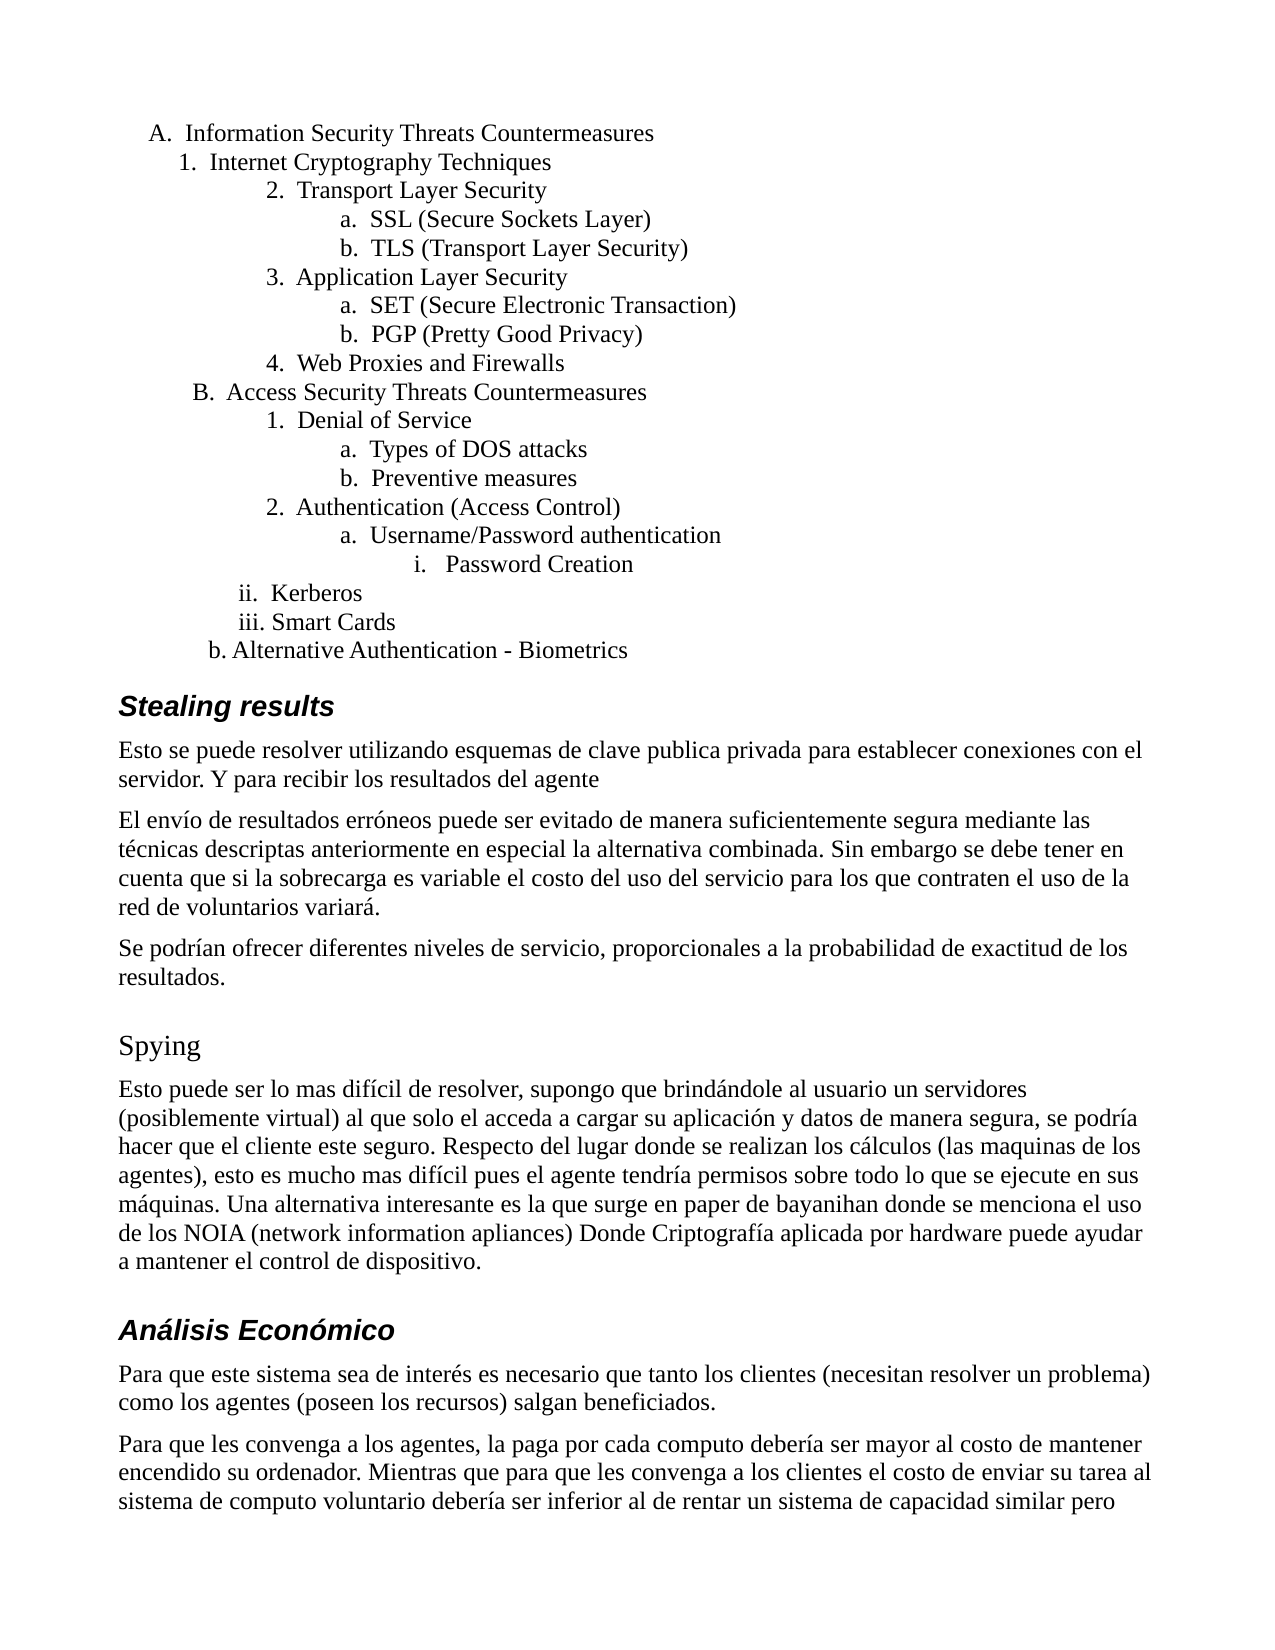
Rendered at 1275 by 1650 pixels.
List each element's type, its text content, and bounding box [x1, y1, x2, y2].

text Esto puede ser lo mas difícil de resolver, supongo que brindándole al usuario un servidores (posiblemente virtual) al que solo el acceda a cargar su aplicación y datos de manera segura, se podría hacer que el cliente este seguro. Respecto del lugar donde se realizan los cálculos (las maquinas de los agentes), esto es mucho mas difícil pues el agente tendría permisos sobre todo lo que se ejecute en sus máquinas. Una alternativa interesante es la que surge en paper de bayanihan donde se menciona el uso de los NOIA (network information apliances) Donde Criptografía aplicada por hardware puede ayudar a mantener el control de dispositivo. [118, 1074, 1157, 1275]
text a. SSL (Secure Sockets Layer) [118, 204, 1157, 233]
text Para que este sistema sea de interés es necesario que tanto los clientes (necesitan resolver un problema) como los agentes (poseen los recursos) salgan beneficiados. [118, 1359, 1157, 1416]
text 3. Application Layer Security [118, 262, 1157, 291]
text b. TLS (Transport Layer Security) [118, 233, 1157, 262]
text A. Information Security Threats Countermeasures [118, 118, 1157, 147]
text a. Types of DOS attacks [118, 434, 1157, 463]
text b. Preventive measures [118, 463, 1157, 492]
text b. Alternative Authentication - Biometrics [208, 636, 1157, 664]
subtitle Análisis Económico [118, 1313, 1157, 1346]
text 1. Internet Cryptography Techniques [148, 147, 1157, 176]
text 2. Authentication (Access Control) [118, 492, 1157, 521]
text b. PGP (Pretty Good Privacy) [118, 319, 1157, 348]
text B. Access Security Threats Countermeasures [118, 377, 1157, 406]
text Para que les convenga a los agentes, la paga por cada computo debería ser mayor al costo de mantener encendido su ordenador. Mientras que para que les convenga a los clientes el costo de enviar su tarea al sistema de computo voluntario debería ser inferior al de rentar un sistema de capacidad similar pero [118, 1429, 1157, 1515]
text iii. Smart Cards [208, 607, 1157, 636]
text El envío de resultados erróneos puede ser evitado de manera suficientemente segura mediante las técnicas descriptas anteriormente en especial la alternativa combinada. Sin embargo se debe tener en cuenta que si la sobrecarga es variable el costo del uso del servicio para los que contraten el uso de la red de voluntarios variará. [118, 805, 1157, 920]
text Se podrían ofrecer diferentes niveles de servicio, proporcionales a la probabilidad de exactitud de los resultados. [118, 933, 1157, 990]
text ii. Kerberos [208, 578, 1157, 607]
text Esto se puede resolver utilizando esquemas de clave publica privada para establecer conexiones con el servidor. Y para recibir los resultados del agente [118, 735, 1157, 793]
text 4. Web Proxies and Firewalls [118, 348, 1157, 377]
text i. Password Creation [118, 549, 1157, 578]
text 1. Denial of Service [118, 406, 1157, 434]
text a. SET (Secure Electronic Transaction) [118, 291, 1157, 319]
text 2. Transport Layer Security [118, 176, 1157, 204]
text a. Username/Password authentication [118, 521, 1157, 549]
subtitle Stealing results [118, 689, 1157, 723]
subtitle Spying [118, 1028, 1157, 1061]
